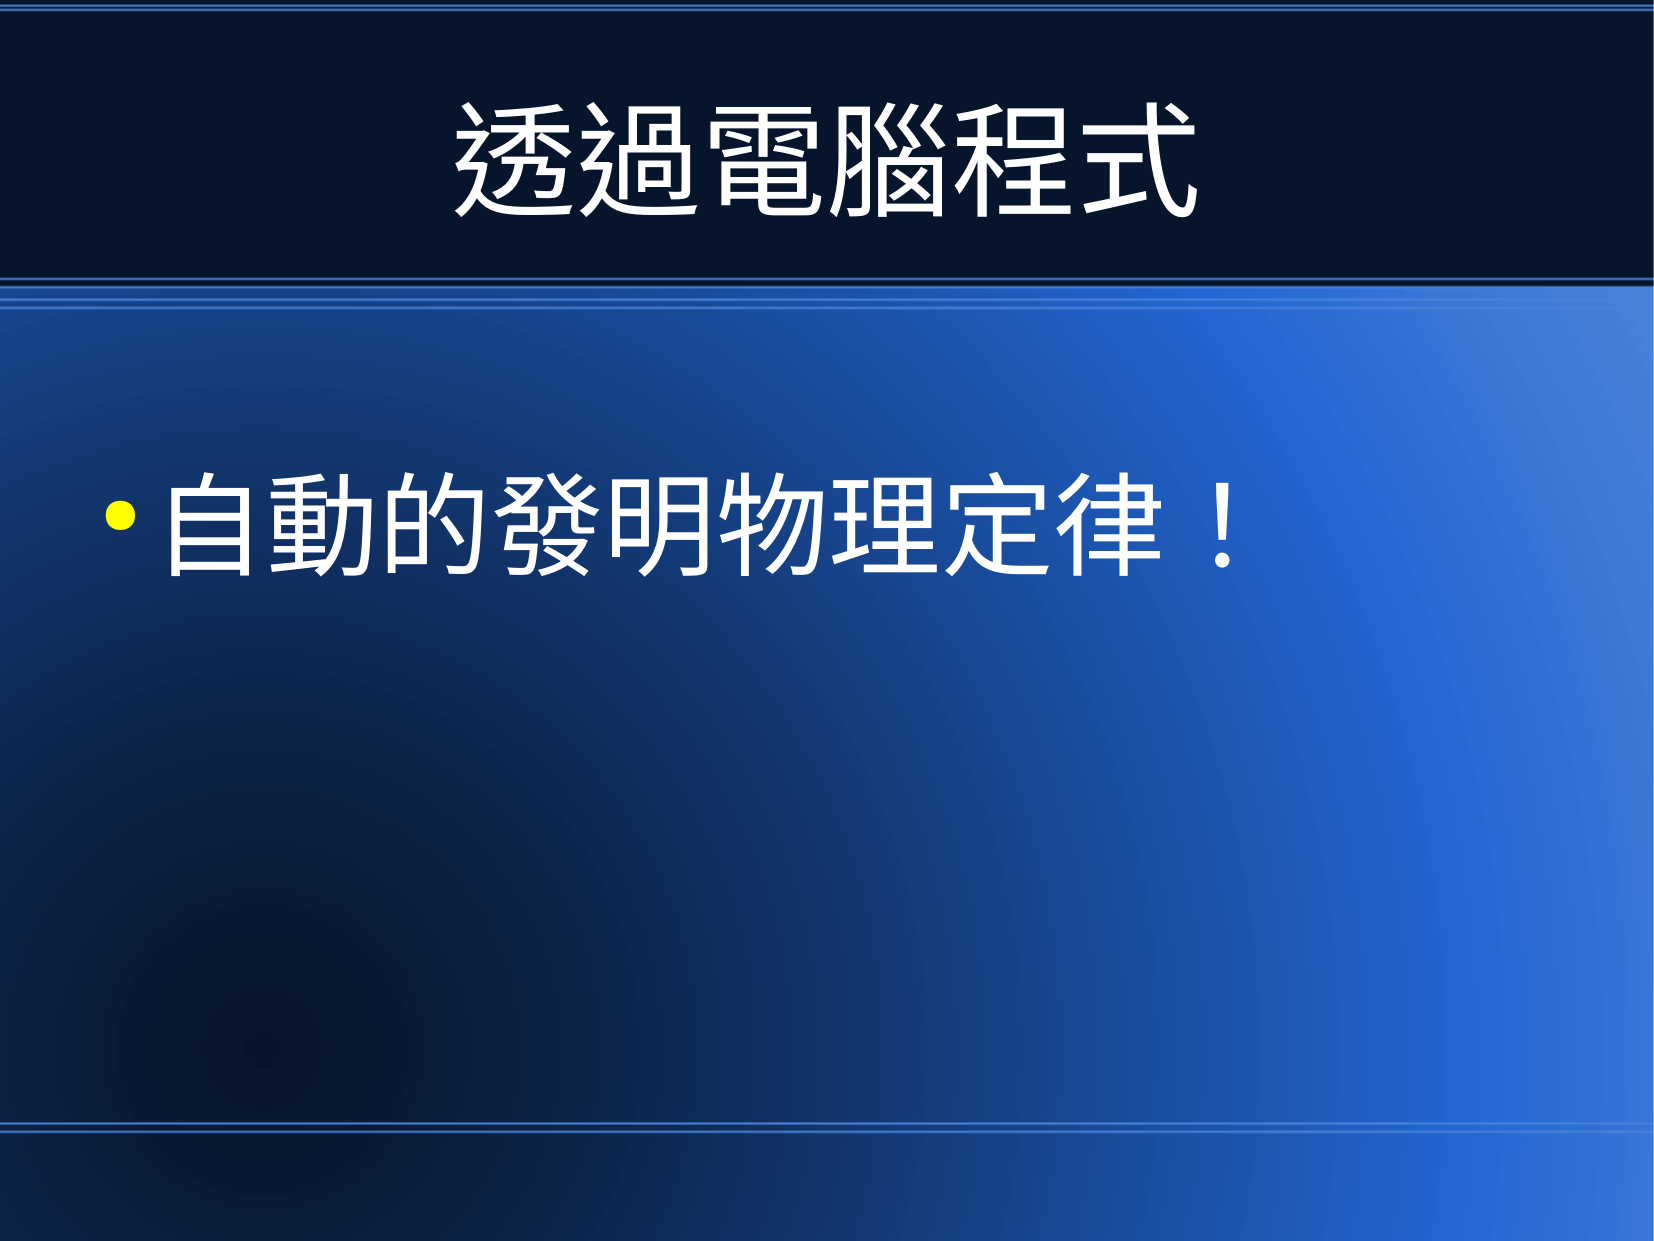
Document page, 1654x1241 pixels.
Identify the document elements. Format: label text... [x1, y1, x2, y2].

title 透過電腦程式 [82, 49, 1571, 257]
list 自動的發明物理定律！ [82, 355, 1571, 1241]
picture [0, 0, 1654, 1241]
